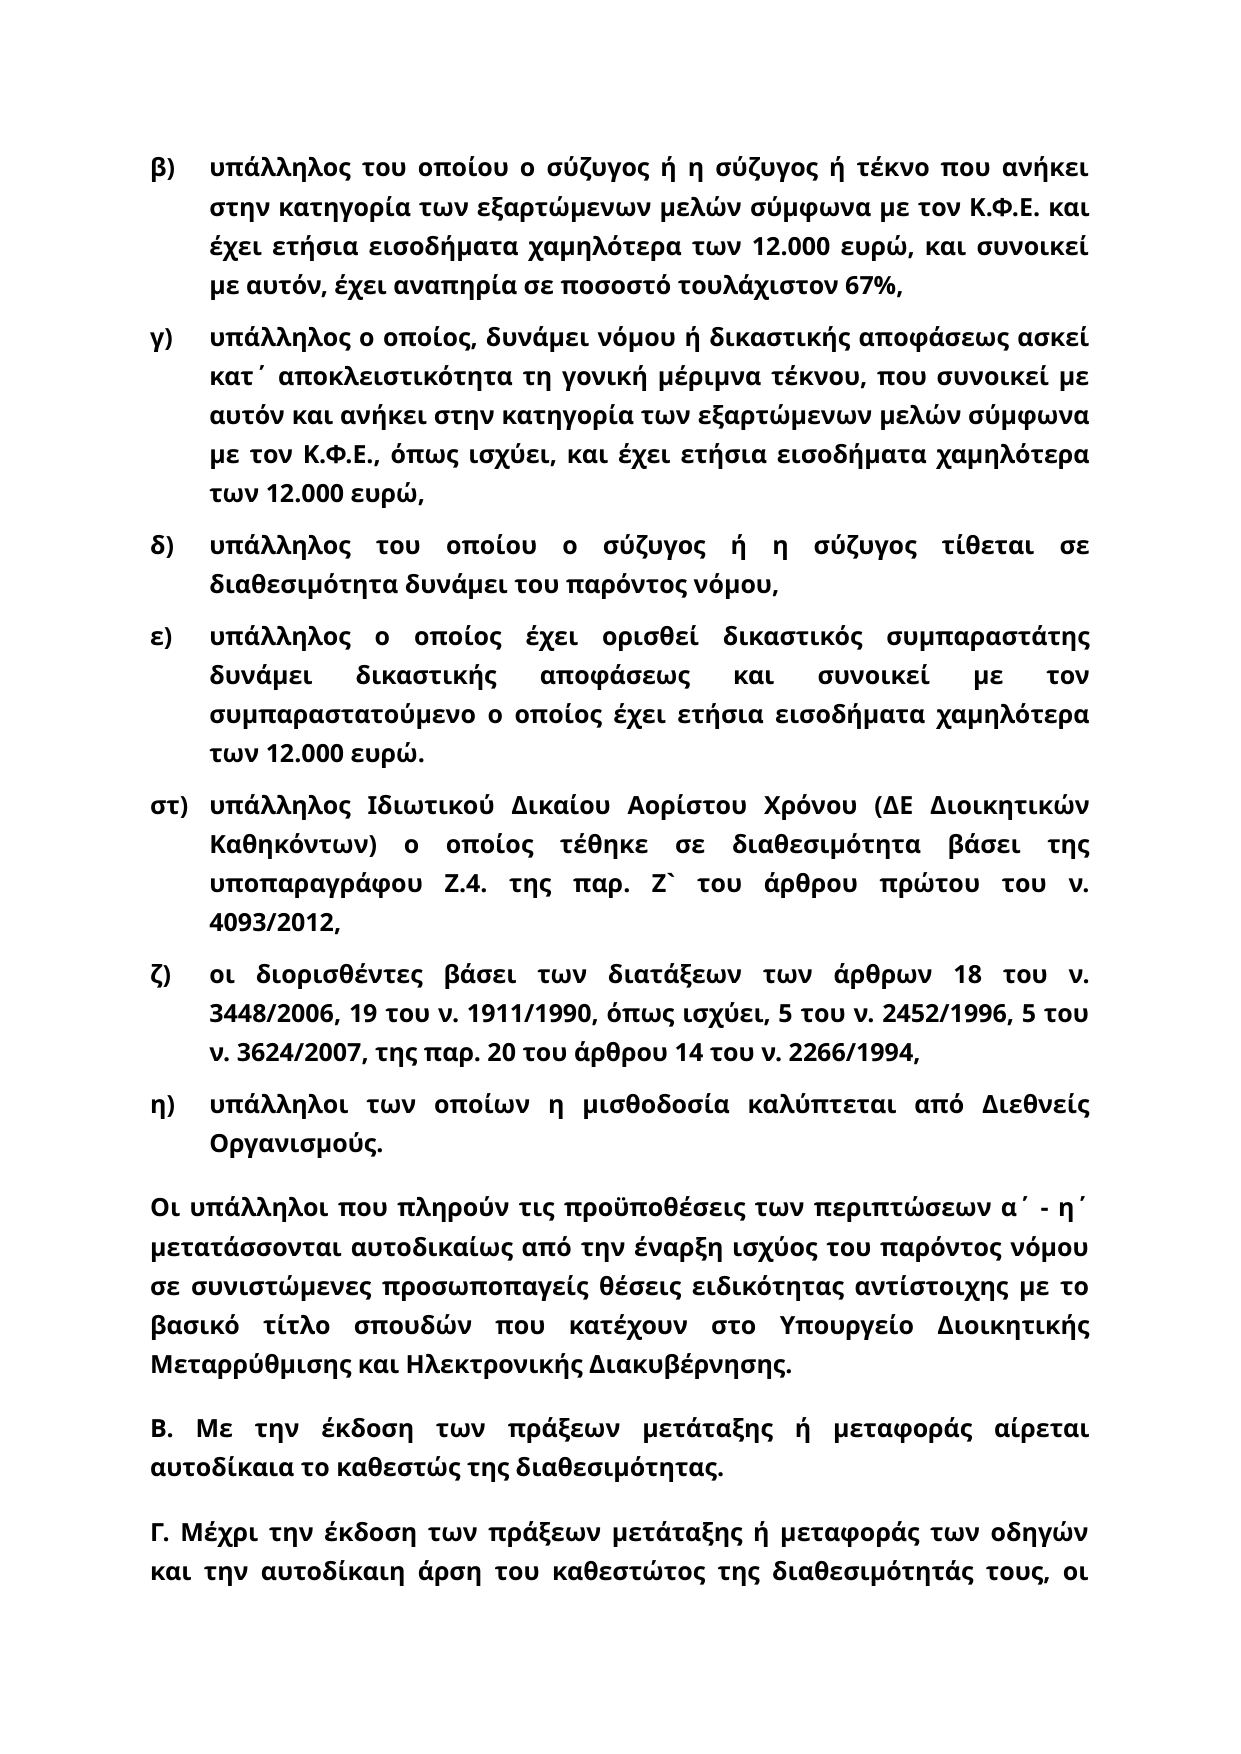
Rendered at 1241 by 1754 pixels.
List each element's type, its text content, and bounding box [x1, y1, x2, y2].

text Β. Με την έκδοση των πράξεων μετάταξης ή μεταφοράς αίρεται αυτοδίκαια το καθεστώς της διαθεσιμότητας. [150, 1411, 1090, 1484]
list β) υπάλληλος του οποίου ο σύζυγος ή η σύζυγος ή τέκνο που ανήκει στην κατηγορία των εξαρτώμενων μελών σύμφωνα με τον Κ.Φ.Ε. και έχει ετήσια εισοδήματα χαμηλότερα των 12.000 ευρώ, και συνοικεί με αυτόν, έχει αναπηρία σε ποσοστό τουλάχιστον 67%, [150, 150, 1090, 302]
text Οι υπάλληλοι που πληρούν τις προϋποθέσεις των περιπτώσεων α΄ - η΄ μετατάσσονται αυτοδικαίως από την έναρξη ισχύος του παρόντος νόμου σε συνιστώμενες προσωποπαγείς θέσεις ειδικότητας αντίστοιχης με το βασικό τίτλο σπουδών που κατέχουν στο Υπουργείο Διοικητικής Μεταρρύθμισης και Ηλεκτρονικής Διακυβέρνησης. [150, 1190, 1090, 1381]
list ζ) οι διορισθέντες βάσει των διατάξεων των άρθρων 18 του ν. 3448/2006, 19 του ν. 1911/1990, όπως ισχύει, 5 του ν. 2452/1996, 5 του ν. 3624/2007, της παρ. 20 του άρθρου 14 του ν. 2266/1994, [150, 957, 1090, 1069]
list στ) υπάλληλος Ιδιωτικού Δικαίου Αορίστου Χρόνου (ΔΕ Διοικητικών Καθηκόντων) ο οποίος τέθηκε σε διαθεσιμότητα βάσει της υποπαραγράφου Ζ.4. της παρ. Ζ` του άρθρου πρώτου του ν. 4093/2012, [150, 787, 1090, 939]
list ε) υπάλληλος ο οποίος έχει ορισθεί δικαστικός συμπαραστάτης δυνάμει δικαστικής αποφάσεως και συνοικεί με τον συμπαραστατούμενο ο οποίος έχει ετήσια εισοδήματα χαμηλότερα των 12.000 ευρώ. [150, 618, 1090, 770]
list δ) υπάλληλος του οποίου ο σύζυγος ή η σύζυγος τίθεται σε διαθεσιμότητα δυνάμει του παρόντος νόμου, [150, 527, 1090, 601]
list γ) υπάλληλος ο οποίος, δυνάμει νόμου ή δικαστικής αποφάσεως ασκεί κατ΄ αποκλειστικότητα τη γονική μέριμνα τέκνου, που συνοικεί με αυτόν και ανήκει στην κατηγορία των εξαρτώμενων μελών σύμφωνα με τον Κ.Φ.Ε., όπως ισχύει, και έχει ετήσια εισοδήματα χαμηλότερα των 12.000 ευρώ, [150, 319, 1090, 510]
list η) υπάλληλοι των οποίων η μισθοδοσία καλύπτεται από Διεθνείς Οργανισμούς. [150, 1087, 1090, 1160]
text Γ. Μέχρι την έκδοση των πράξεων μετάταξης ή μεταφοράς των οδηγών και την αυτοδίκαιη άρση του καθεστώτος της διαθεσιμότητάς τους, οι [150, 1514, 1090, 1587]
